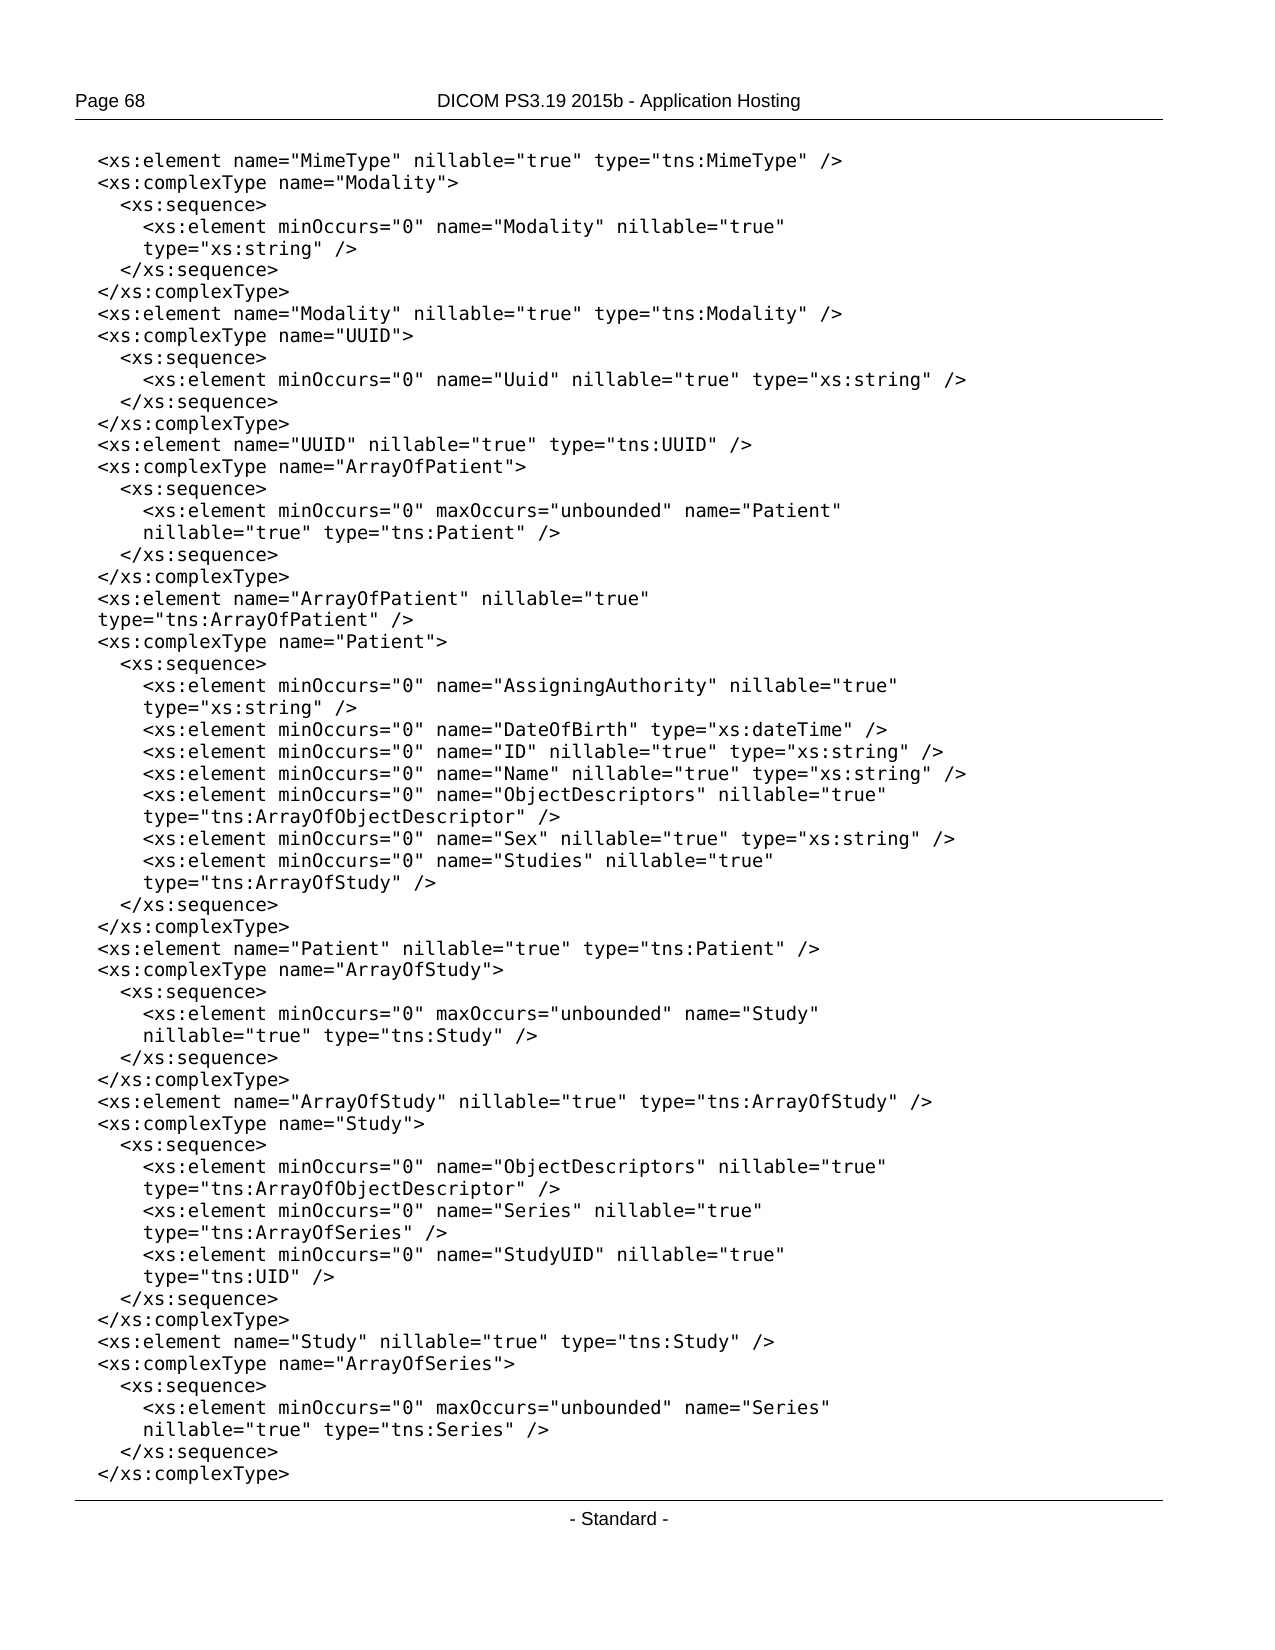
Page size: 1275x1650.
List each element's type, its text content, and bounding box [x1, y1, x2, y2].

text <xs:element name="MimeType" nillable="true" type="tns:MimeType" /> <xs:complexType name="Modality"> <xs:sequence> <xs:element minOccurs="0" name="Modality" nillable="true" type="xs:string" /> </xs:sequence> </xs:complexType> <xs:element name="Modality" nillable="true" type="tns:Modality" /> <xs:complexType name="UUID"> <xs:sequence> <xs:element minOccurs="0" name="Uuid" nillable="true" type="xs:string" /> </xs:sequence> </xs:complexType> <xs:element name="UUID" nillable="true" type="tns:UUID" /> <xs:complexType name="ArrayOfPatient"> <xs:sequence> <xs:element minOccurs="0" maxOccurs="unbounded" name="Patient" nillable="true" type="tns:Patient" /> </xs:sequence> </xs:complexType> <xs:element name="ArrayOfPatient" nillable="true" type="tns:ArrayOfPatient" /> <xs:complexType name="Patient"> <xs:sequence> <xs:element minOccurs="0" name="AssigningAuthority" nillable="true" type="xs:string" /> <xs:element minOccurs="0" name="DateOfBirth" type="xs:dateTime" /> <xs:element minOccurs="0" name="ID" nillable="true" type="xs:string" /> <xs:element minOccurs="0" name="Name" nillable="true" type="xs:string" /> <xs:element minOccurs="0" name="ObjectDescriptors" nillable="true" type="tns:ArrayOfObjectDescriptor" /> <xs:element minOccurs="0" name="Sex" nillable="true" type="xs:string" /> <xs:element minOccurs="0" name="Studies" nillable="true" type="tns:ArrayOfStudy" /> </xs:sequence> </xs:complexType> <xs:element name="Patient" nillable="true" type="tns:Patient" /> <xs:complexType name="ArrayOfStudy"> <xs:sequence> <xs:element minOccurs="0" maxOccurs="unbounded" name="Study" nillable="true" type="tns:Study" /> </xs:sequence> </xs:complexType> <xs:element name="ArrayOfStudy" nillable="true" type="tns:ArrayOfStudy" /> <xs:complexType name="Study"> <xs:sequence> <xs:element minOccurs="0" name="ObjectDescriptors" nillable="true" type="tns:ArrayOfObjectDescriptor" /> <xs:element minOccurs="0" name="Series" nillable="true" type="tns:ArrayOfSeries" /> <xs:element minOccurs="0" name="StudyUID" nillable="true" type="tns:UID" /> </xs:sequence> </xs:complexType> <xs:element name="Study" nillable="true" type="tns:Study" /> <xs:complexType name="ArrayOfSeries"> <xs:sequence> <xs:element minOccurs="0" maxOccurs="unbounded" name="Series" nillable="true" type="tns:Series" /> </xs:sequence> </xs:complexType> [75, 150, 1162, 1484]
